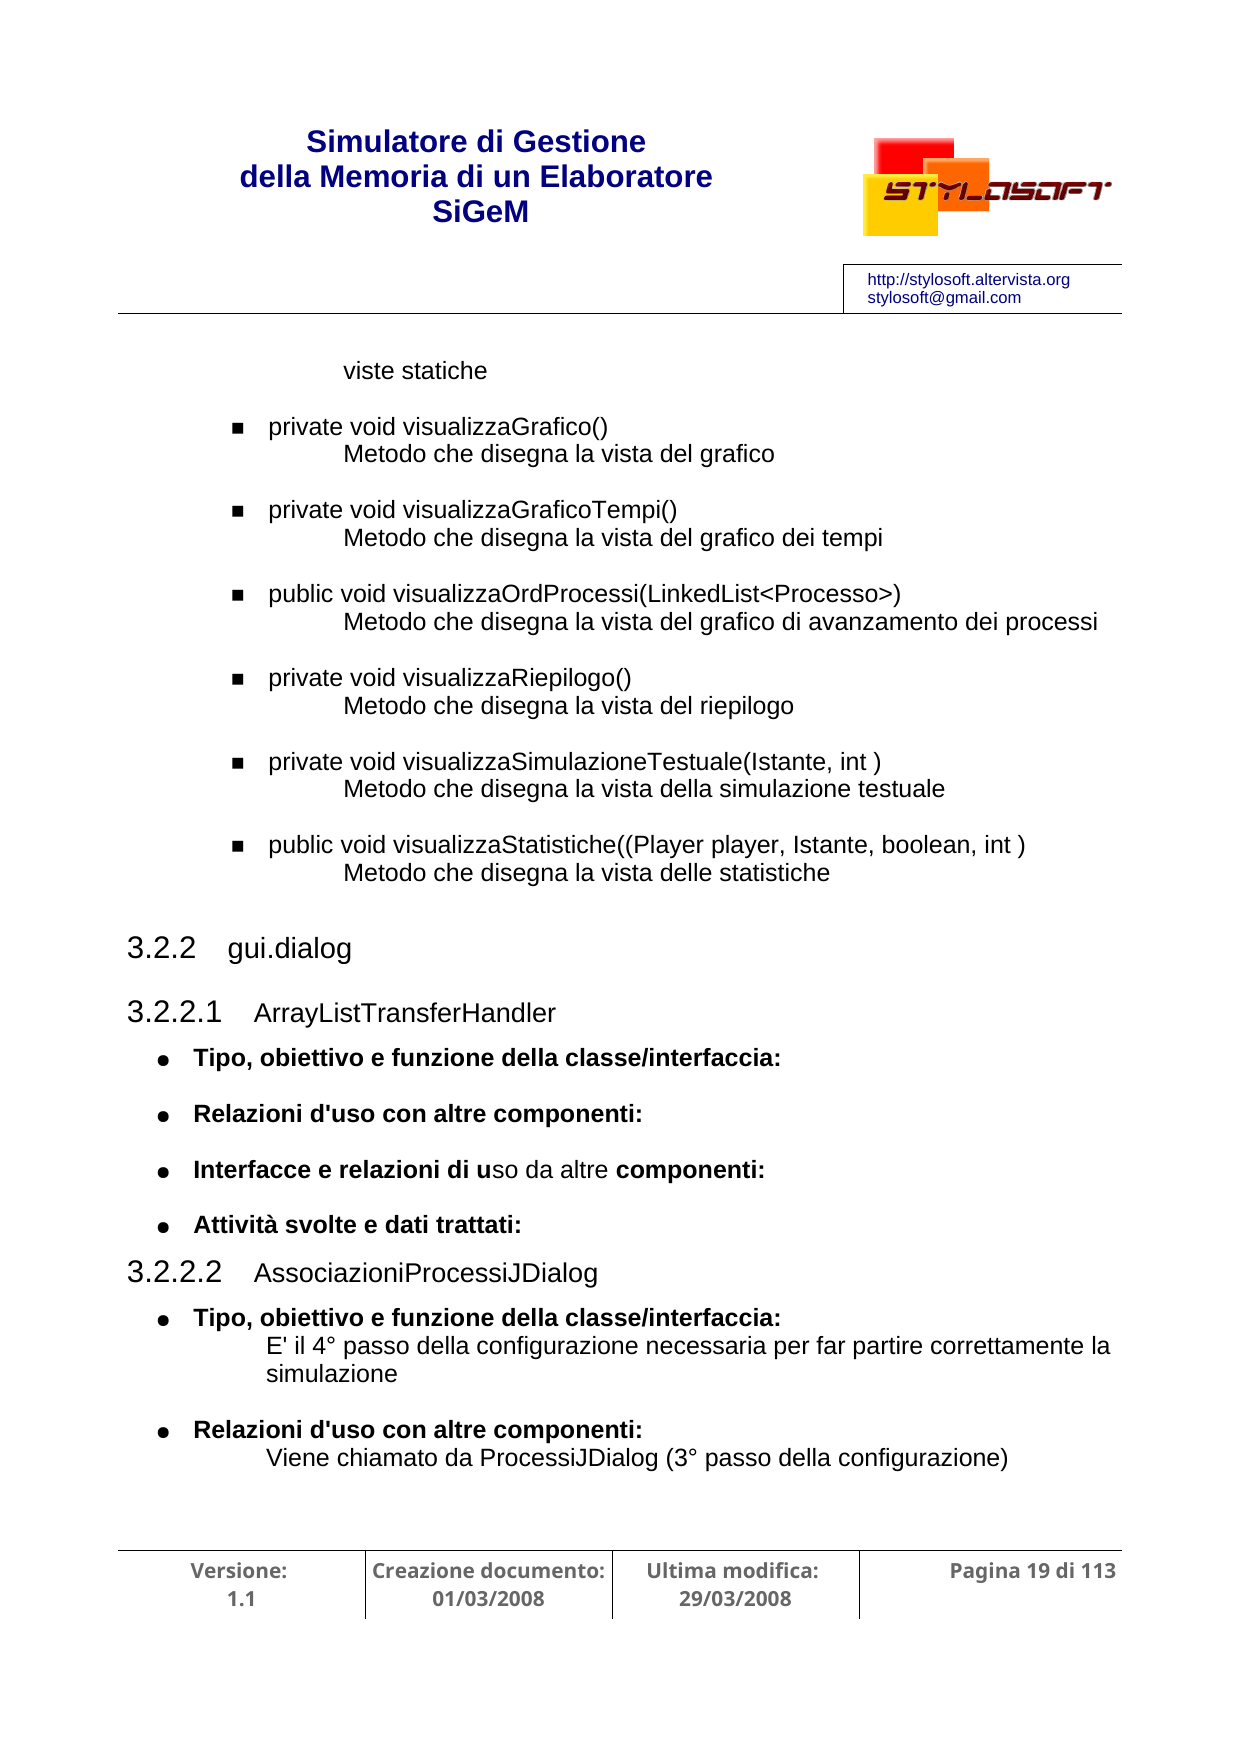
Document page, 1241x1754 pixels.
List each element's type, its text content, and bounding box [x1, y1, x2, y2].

list private void visualizzaRiepilogo() [231, 664, 1122, 692]
list Relazioni d'uso con altre componenti: [156, 1100, 1122, 1128]
list Interfacce e relazioni di uso da altre componenti: [156, 1156, 1122, 1183]
list private void visualizzaGraficoTempi() [231, 496, 1122, 524]
list Relazioni d'uso con altre componenti: [156, 1415, 1122, 1443]
picture [848, 123, 1117, 247]
list viste statiche [306, 357, 1122, 384]
list Tipo, obiettivo e funzione della classe/interfaccia: [156, 1044, 1122, 1072]
list Metodo che disegna la vista del grafico [306, 440, 1122, 468]
list Attività svolte e dati trattati: [156, 1211, 1122, 1239]
list Metodo che disegna la vista del grafico di avanzamento dei processi [306, 608, 1122, 636]
list E' il 4° passo della configurazione necessaria per far partire correttamente la simulazione [156, 1332, 1122, 1387]
list Viene chiamato da ProcessiJDialog (3° passo della configurazione) [156, 1443, 1122, 1471]
list Metodo che disegna la vista del riepilogo [306, 692, 1122, 719]
list Metodo che disegna la vista delle statistiche [306, 859, 1122, 887]
list Metodo che disegna la vista del grafico dei tempi [306, 524, 1122, 552]
list Metodo che disegna la vista della simulazione testuale [306, 775, 1122, 803]
list private void visualizzaSimulazioneTestuale(Istante, int ) [231, 747, 1122, 775]
subtitle gui.dialog [118, 930, 1122, 964]
subtitle ArrayListTransferHandler [118, 994, 1122, 1029]
list Tipo, obiettivo e funzione della classe/interfaccia: [156, 1304, 1122, 1332]
list private void visualizzaGrafico() [231, 412, 1122, 440]
list public void visualizzaOrdProcessi(LinkedList<Processo>) [231, 580, 1122, 608]
subtitle AssociazioniProcessiJDialog [118, 1254, 1122, 1289]
list public void visualizzaStatistiche((Player player, Istante, boolean, int ) [231, 831, 1122, 859]
